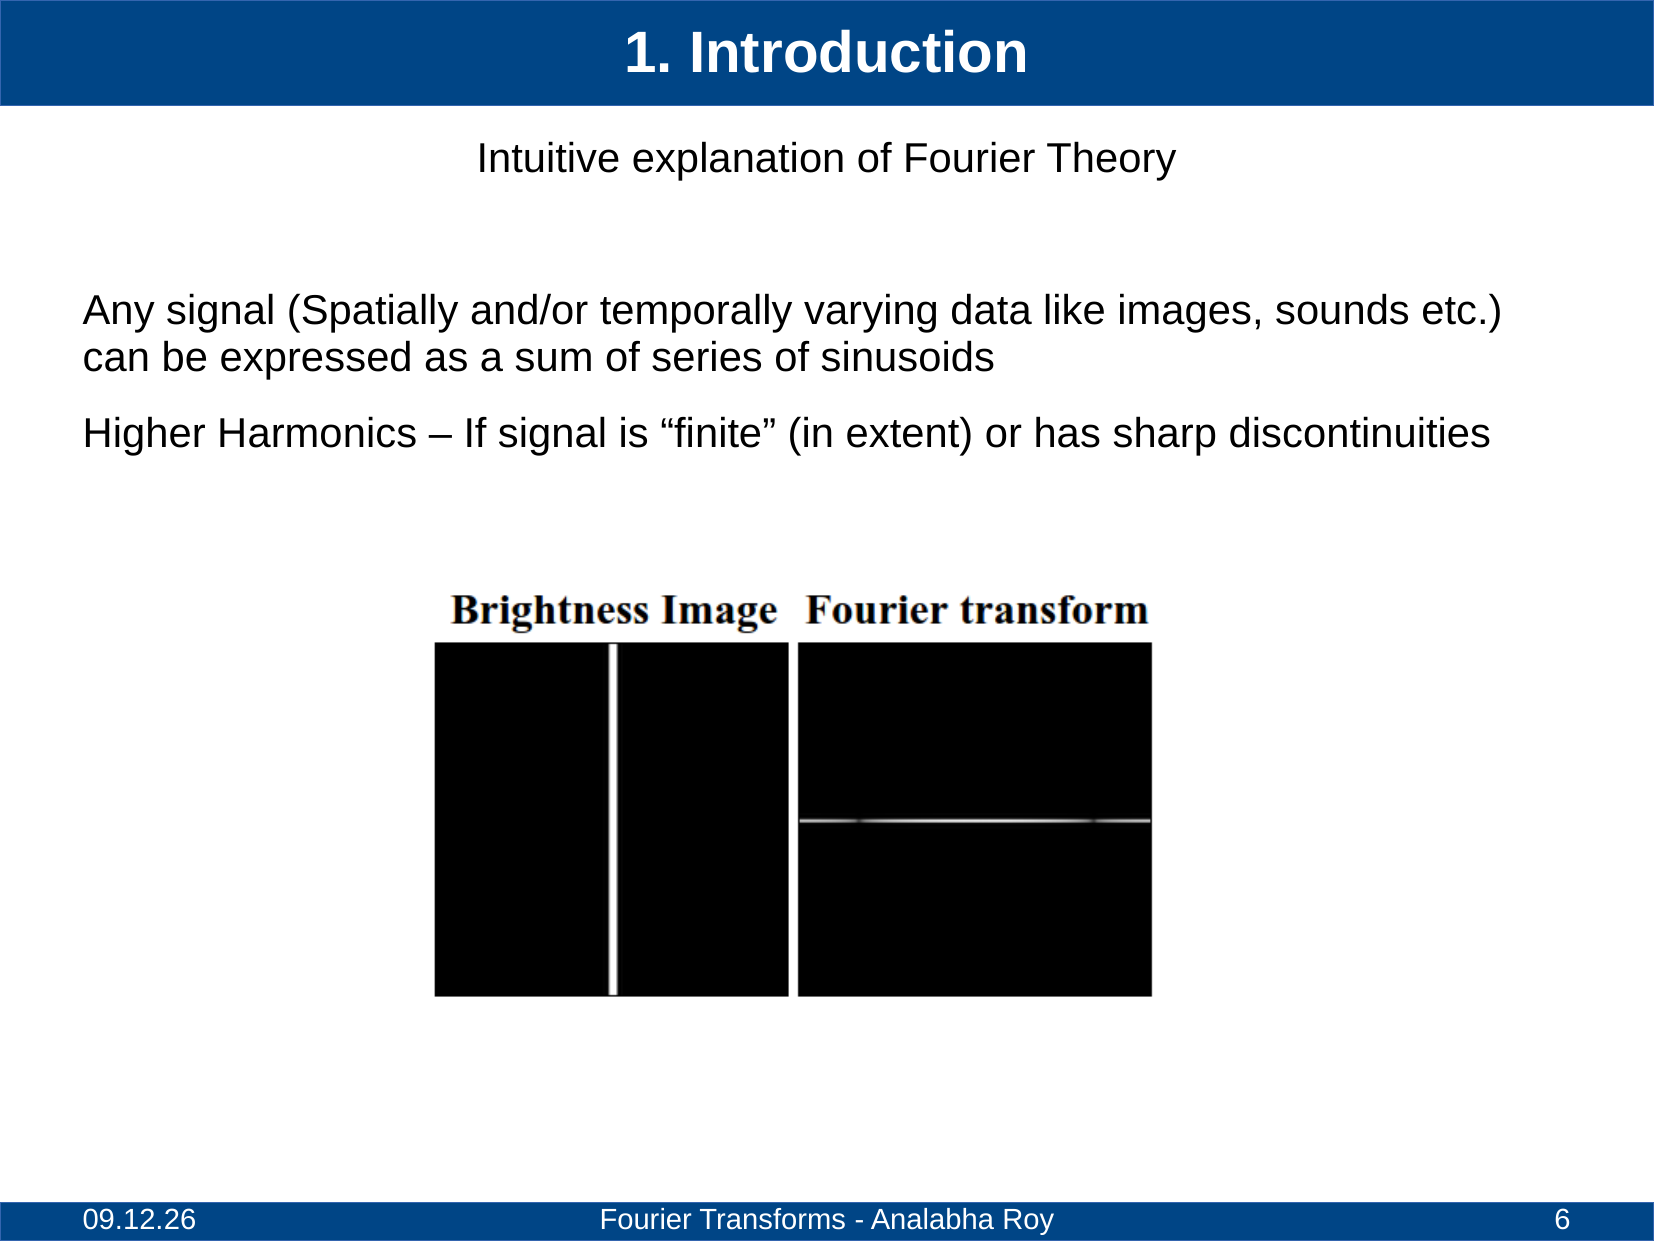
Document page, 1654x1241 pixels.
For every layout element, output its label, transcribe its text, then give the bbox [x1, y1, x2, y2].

title 1. Introduction [0, 0, 1654, 106]
picture [410, 569, 1171, 1011]
list Intuitive explanation of Fourier Theory Any signal (Spatially and/or temporally varying data like images, sounds etc.) can be expressed as a sum of series of sinusoids Higher Harmonics – If signal is “finite” (in extent) or has sharp discontinuities [82, 135, 1571, 1171]
